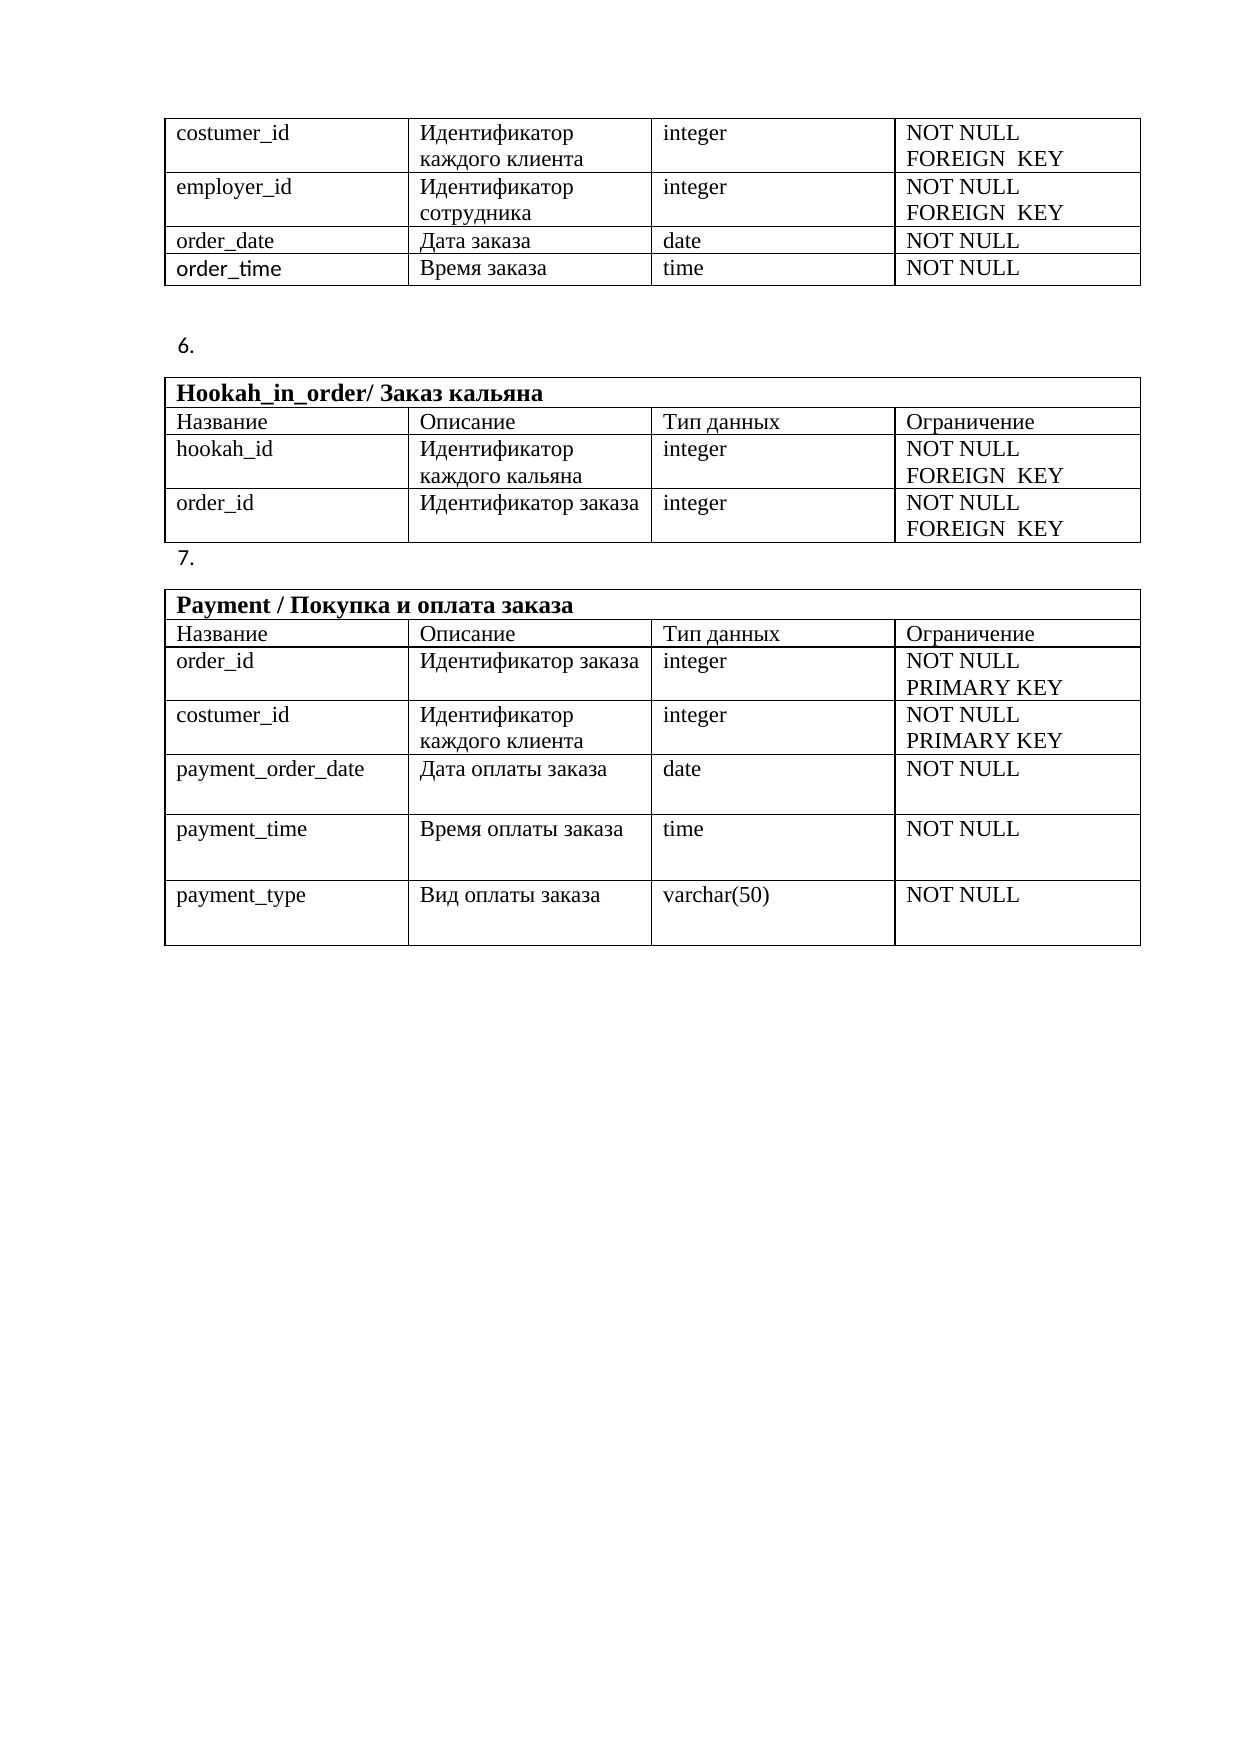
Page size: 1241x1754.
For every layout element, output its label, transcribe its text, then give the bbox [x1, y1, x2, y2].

table_cell Время заказа [409, 254, 651, 285]
table_header Hookah_in_order/ Заказ кальяна [166, 378, 1140, 407]
table_cell Название [166, 620, 408, 646]
table_cell NOT NULL FOREIGN KEY [896, 119, 1140, 172]
table_cell costumer_id [166, 119, 408, 172]
text 6. [177, 331, 1152, 359]
table_cell order_date [166, 227, 408, 253]
table_cell Время оплаты заказа [409, 815, 651, 880]
table_cell integer [652, 648, 894, 700]
table_cell order_id [166, 648, 408, 700]
table_cell NOT NULL FOREIGN KEY [896, 435, 1140, 488]
table_cell NOT NULL [896, 227, 1140, 253]
table_cell Описание [409, 408, 651, 434]
table_cell integer [652, 489, 894, 542]
table_cell employer_id [166, 173, 408, 226]
table_cell Тип данных [652, 408, 894, 434]
table_cell Вид оплаты заказа [409, 881, 651, 945]
table_cell NOT NULL FOREIGN KEY [896, 173, 1140, 226]
table_cell NOT NULL [896, 755, 1140, 814]
table_cell NOT NULL [896, 815, 1140, 880]
table_cell NOT NULL FOREIGN KEY [896, 489, 1140, 542]
table_cell integer [652, 173, 894, 226]
table_cell integer [652, 701, 894, 754]
table_cell Дата оплаты заказа [409, 755, 651, 814]
table_cell varchar(50) [652, 881, 894, 945]
table_cell Ограничение [896, 620, 1140, 646]
table_cell Дата заказа [409, 227, 651, 253]
table_cell order_id [166, 489, 408, 542]
table_cell NOT NULL PRIMARY KEY [896, 701, 1140, 754]
table_cell Тип данных [652, 620, 894, 646]
table_cell Название [166, 408, 408, 434]
table_cell Идентификатор каждого кальяна [409, 435, 651, 488]
table_cell time [652, 254, 894, 285]
table_cell Идентификатор каждого клиента [409, 701, 651, 754]
table_header Payment / Покупка и оплата заказа [166, 590, 1140, 619]
table_cell Ограничение [896, 408, 1140, 434]
table_cell NOT NULL PRIMARY KEY [896, 648, 1140, 700]
table_cell payment_order_date [166, 755, 408, 814]
table_cell Идентификатор заказа [409, 648, 651, 700]
text 7. [177, 543, 1152, 571]
table_cell Идентификатор сотрудника [409, 173, 651, 226]
table_cell Идентификатор каждого клиента [409, 119, 651, 172]
table_cell Идентификатор заказа [409, 489, 651, 542]
table_cell NOT NULL [896, 881, 1140, 945]
table_cell hookah_id [166, 435, 408, 488]
table_cell payment_time [166, 815, 408, 880]
table_cell Описание [409, 620, 651, 646]
table_cell time [652, 815, 894, 880]
table_cell order_time [166, 254, 408, 285]
table_cell date [652, 755, 894, 814]
table_cell payment_type [166, 881, 408, 945]
table_cell date [652, 227, 894, 253]
table_cell integer [652, 435, 894, 488]
table_cell integer [652, 119, 894, 172]
table_cell NOT NULL [896, 254, 1140, 285]
table_cell costumer_id [166, 701, 408, 754]
